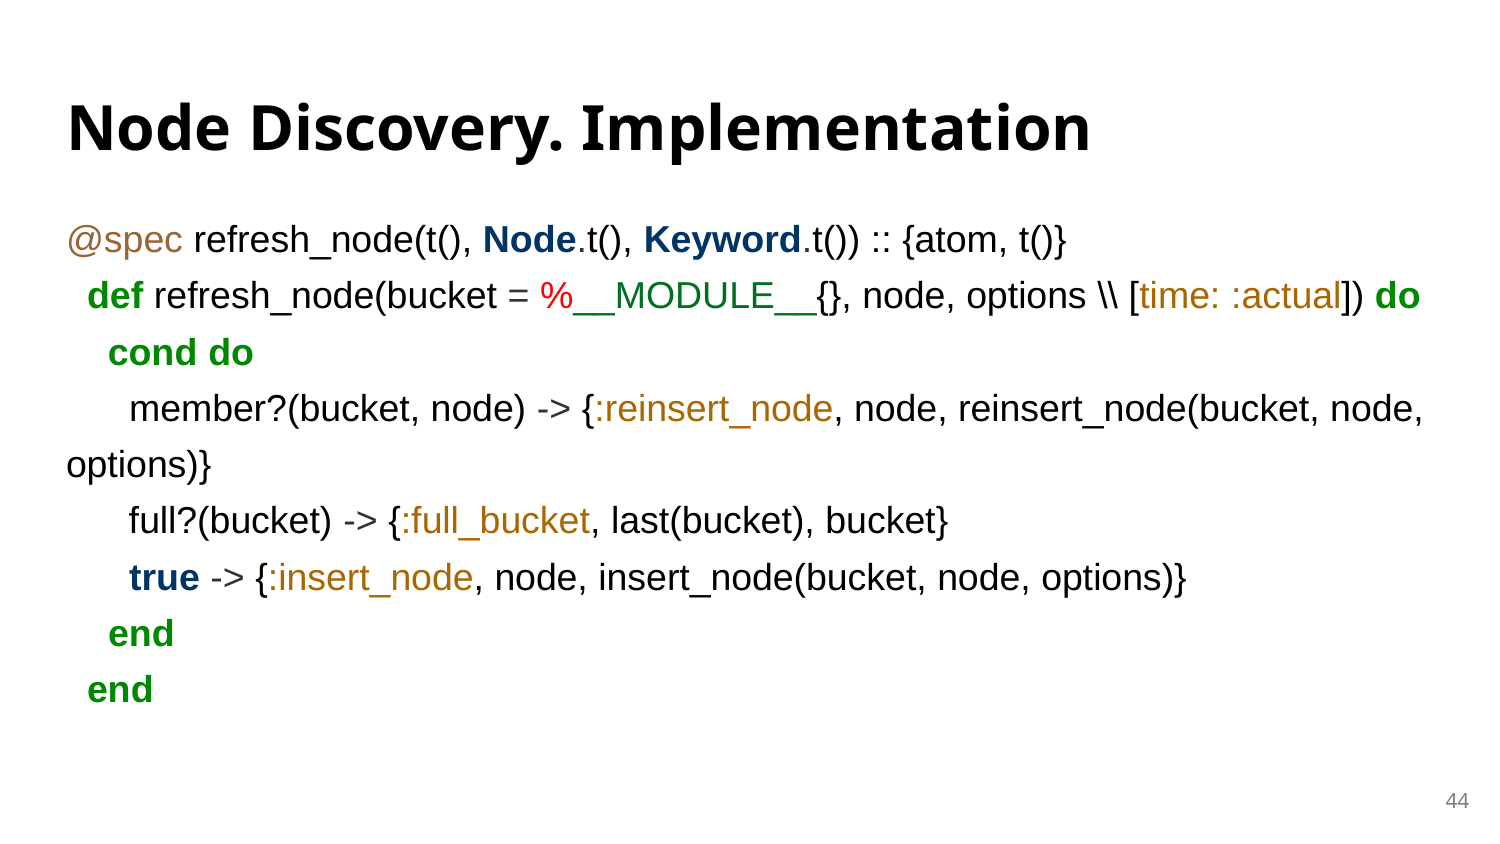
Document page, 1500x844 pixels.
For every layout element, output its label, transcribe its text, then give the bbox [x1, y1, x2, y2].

title Node Discovery. Implementation [51, 72, 1449, 176]
slide_number [1394, 769, 1484, 834]
list @spec refresh_node(t(), Node.t(), Keyword.t()) :: {atom, t()} def refresh_node(bucket = %__MODULE__{}, node, options \\ [time: :actual]) do cond do member?(bucket, node) -> {:reinsert_node, node, reinsert_node(bucket, node, options)} full?(bucket) -> {:full_bucket, last(bucket), bucket} true -> {:insert_node, node, insert_node(bucket, node, options)} end end [51, 189, 1449, 750]
